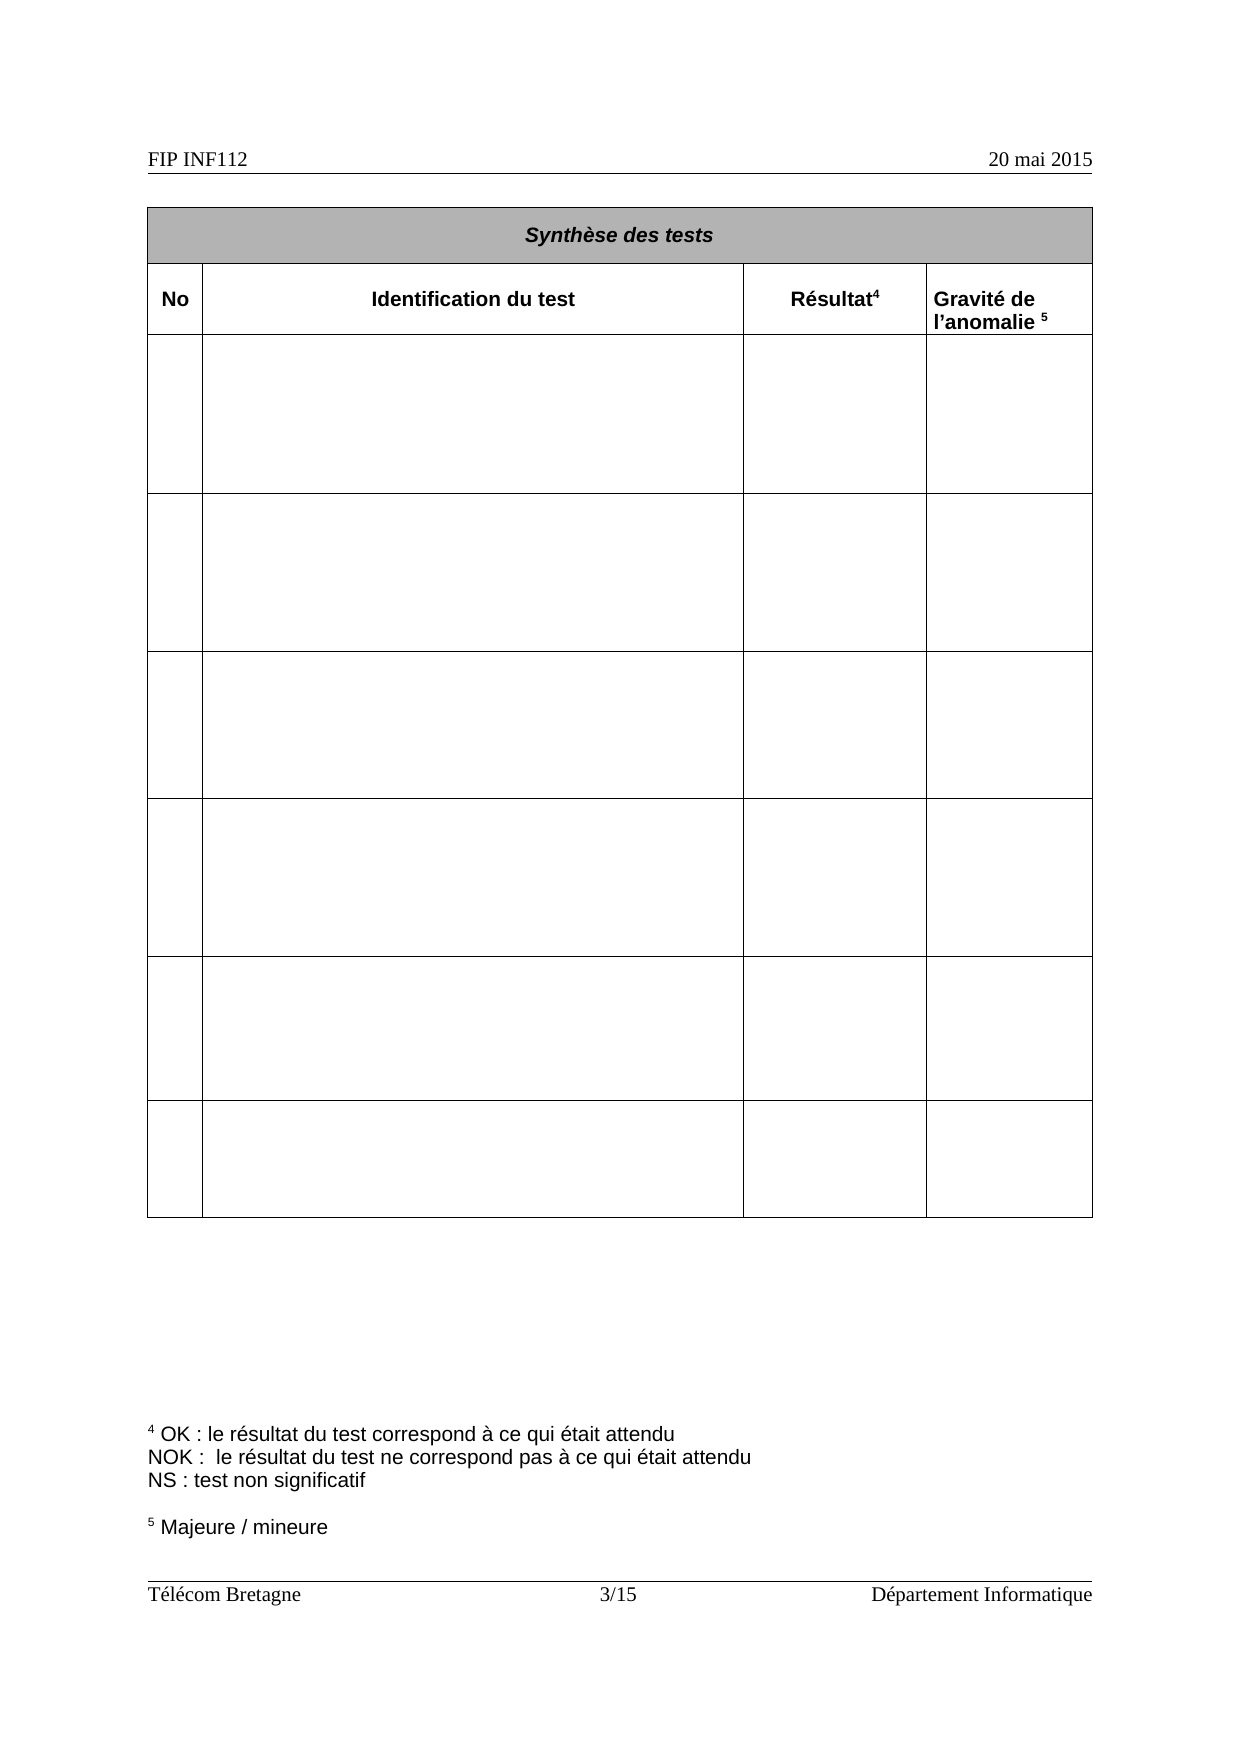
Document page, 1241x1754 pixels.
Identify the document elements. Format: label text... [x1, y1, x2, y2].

table_cell [744, 799, 926, 956]
table_cell Résultat [744, 264, 926, 334]
table_cell [203, 652, 743, 798]
table_cell [744, 335, 926, 493]
table_cell [148, 652, 202, 798]
table_cell [203, 494, 743, 651]
table_cell [203, 1101, 743, 1217]
table_cell [148, 1101, 202, 1217]
table_cell [927, 799, 1092, 956]
table_cell [203, 335, 743, 493]
table_cell [744, 652, 926, 798]
table_cell [148, 957, 202, 1099]
table_cell [927, 1101, 1092, 1217]
table_cell [203, 799, 743, 956]
table_cell [203, 957, 743, 1099]
table_cell [927, 494, 1092, 651]
table_header Synthèse des tests [148, 208, 1092, 263]
table_cell Identification du test [203, 264, 743, 334]
table_cell [927, 652, 1092, 798]
table_cell [927, 335, 1092, 493]
table_cell [744, 1101, 926, 1217]
table_cell [148, 335, 202, 493]
table_cell [148, 799, 202, 956]
table_cell [744, 957, 926, 1099]
table_cell [148, 494, 202, 651]
table_cell [744, 494, 926, 651]
table_cell [927, 957, 1092, 1099]
table_cell Gravité de l’anomalie [927, 264, 1092, 334]
table_cell No [148, 264, 202, 334]
